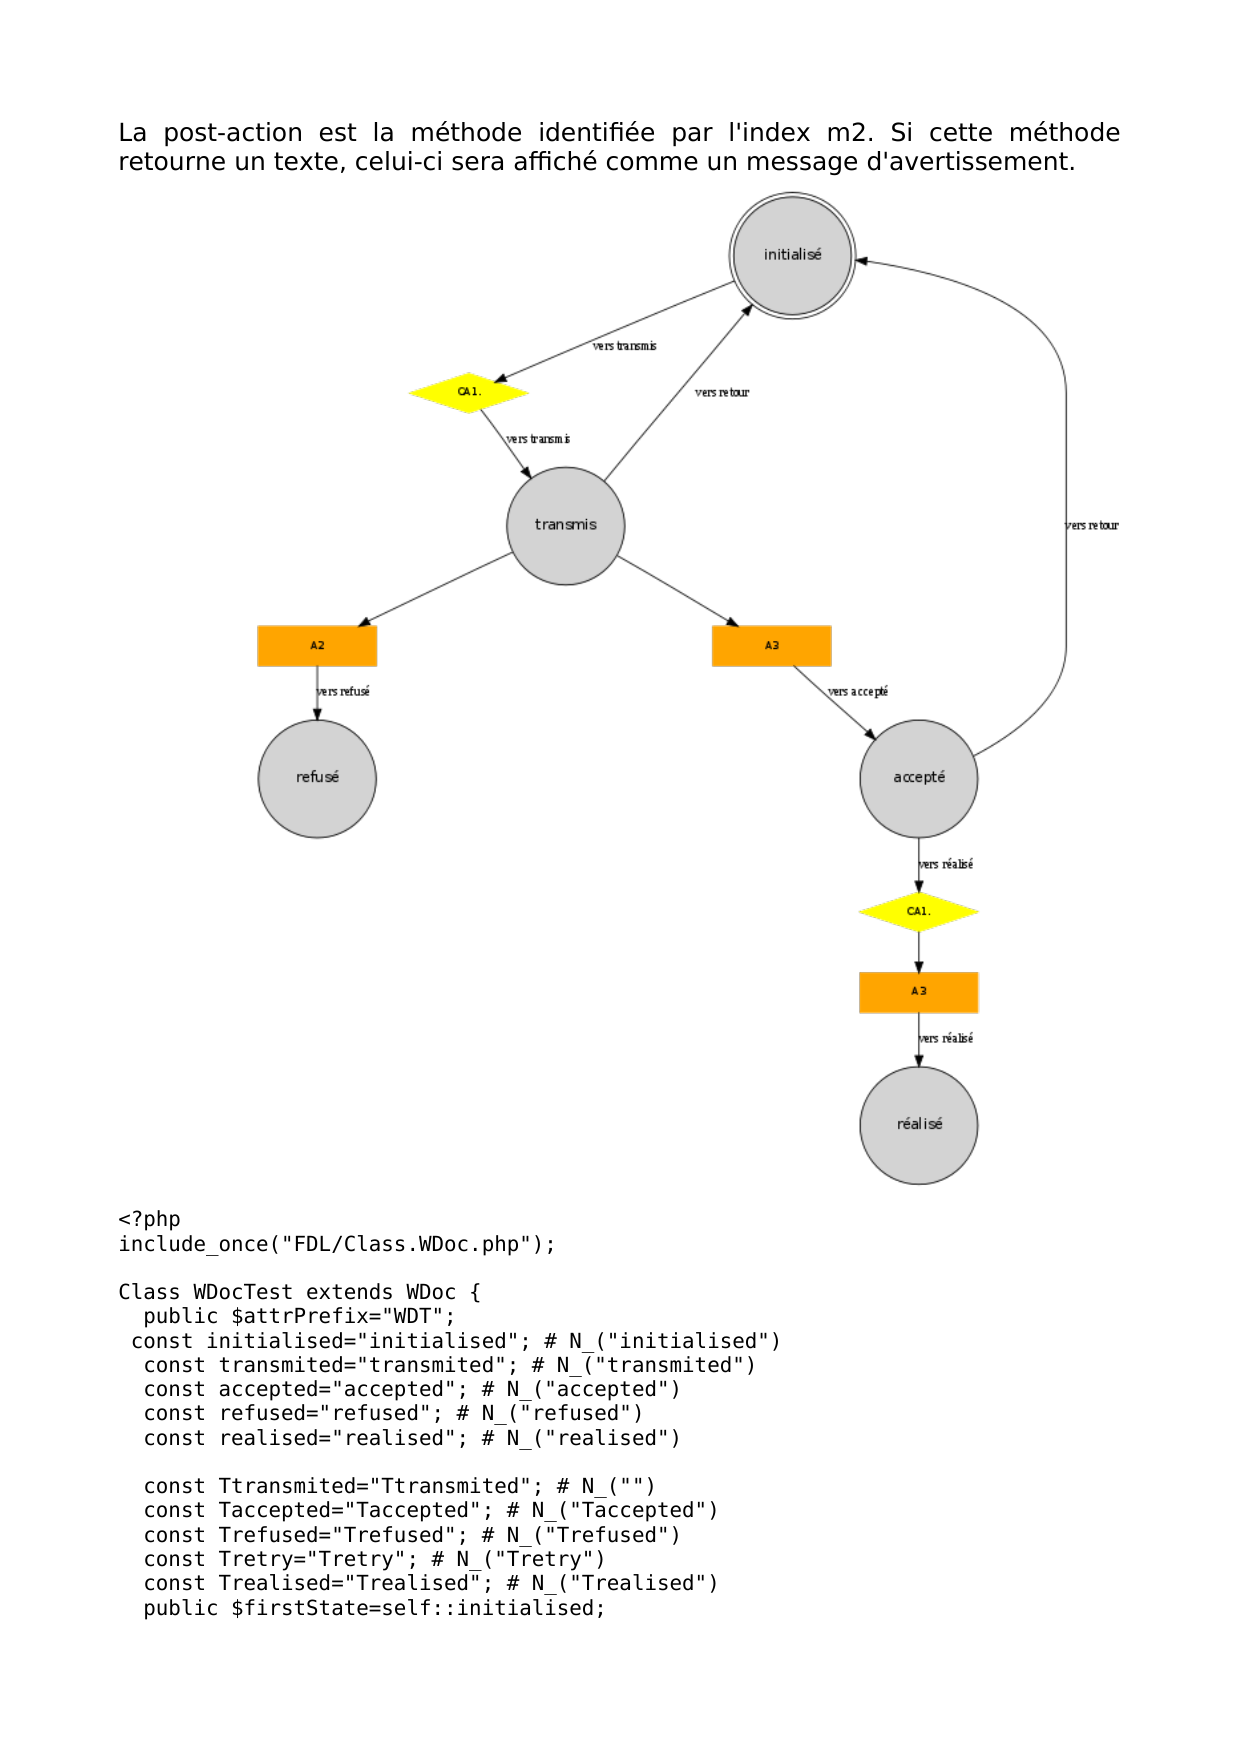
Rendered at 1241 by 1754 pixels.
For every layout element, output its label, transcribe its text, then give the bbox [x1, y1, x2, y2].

text <?php include_once("FDL/Class.WDoc.php"); Class WDocTest extends WDoc { public $attrPrefix="WDT"; const initialised="initialised"; # N_("initialised") const transmited="transmited"; # N_("transmited") const accepted="accepted"; # N_("accepted") const refused="refused"; # N_("refused") const realised="realised"; # N_("realised") const Ttransmited="Ttransmited"; # N_("") const Taccepted="Taccepted"; # N_("Taccepted") const Trefused="Trefused"; # N_("Trefused") const Tretry="Tretry"; # N_("Tretry") const Trealised="Trealised"; # N_("Trealised") public $firstState=self::initialised; [118, 1207, 1122, 1620]
picture [118, 188, 1123, 1189]
text La post-action est la méthode identifiée par l'index m2. Si cette méthode retourne un texte, celui-ci sera affiché comme un message d'avertissement. [118, 118, 1122, 176]
